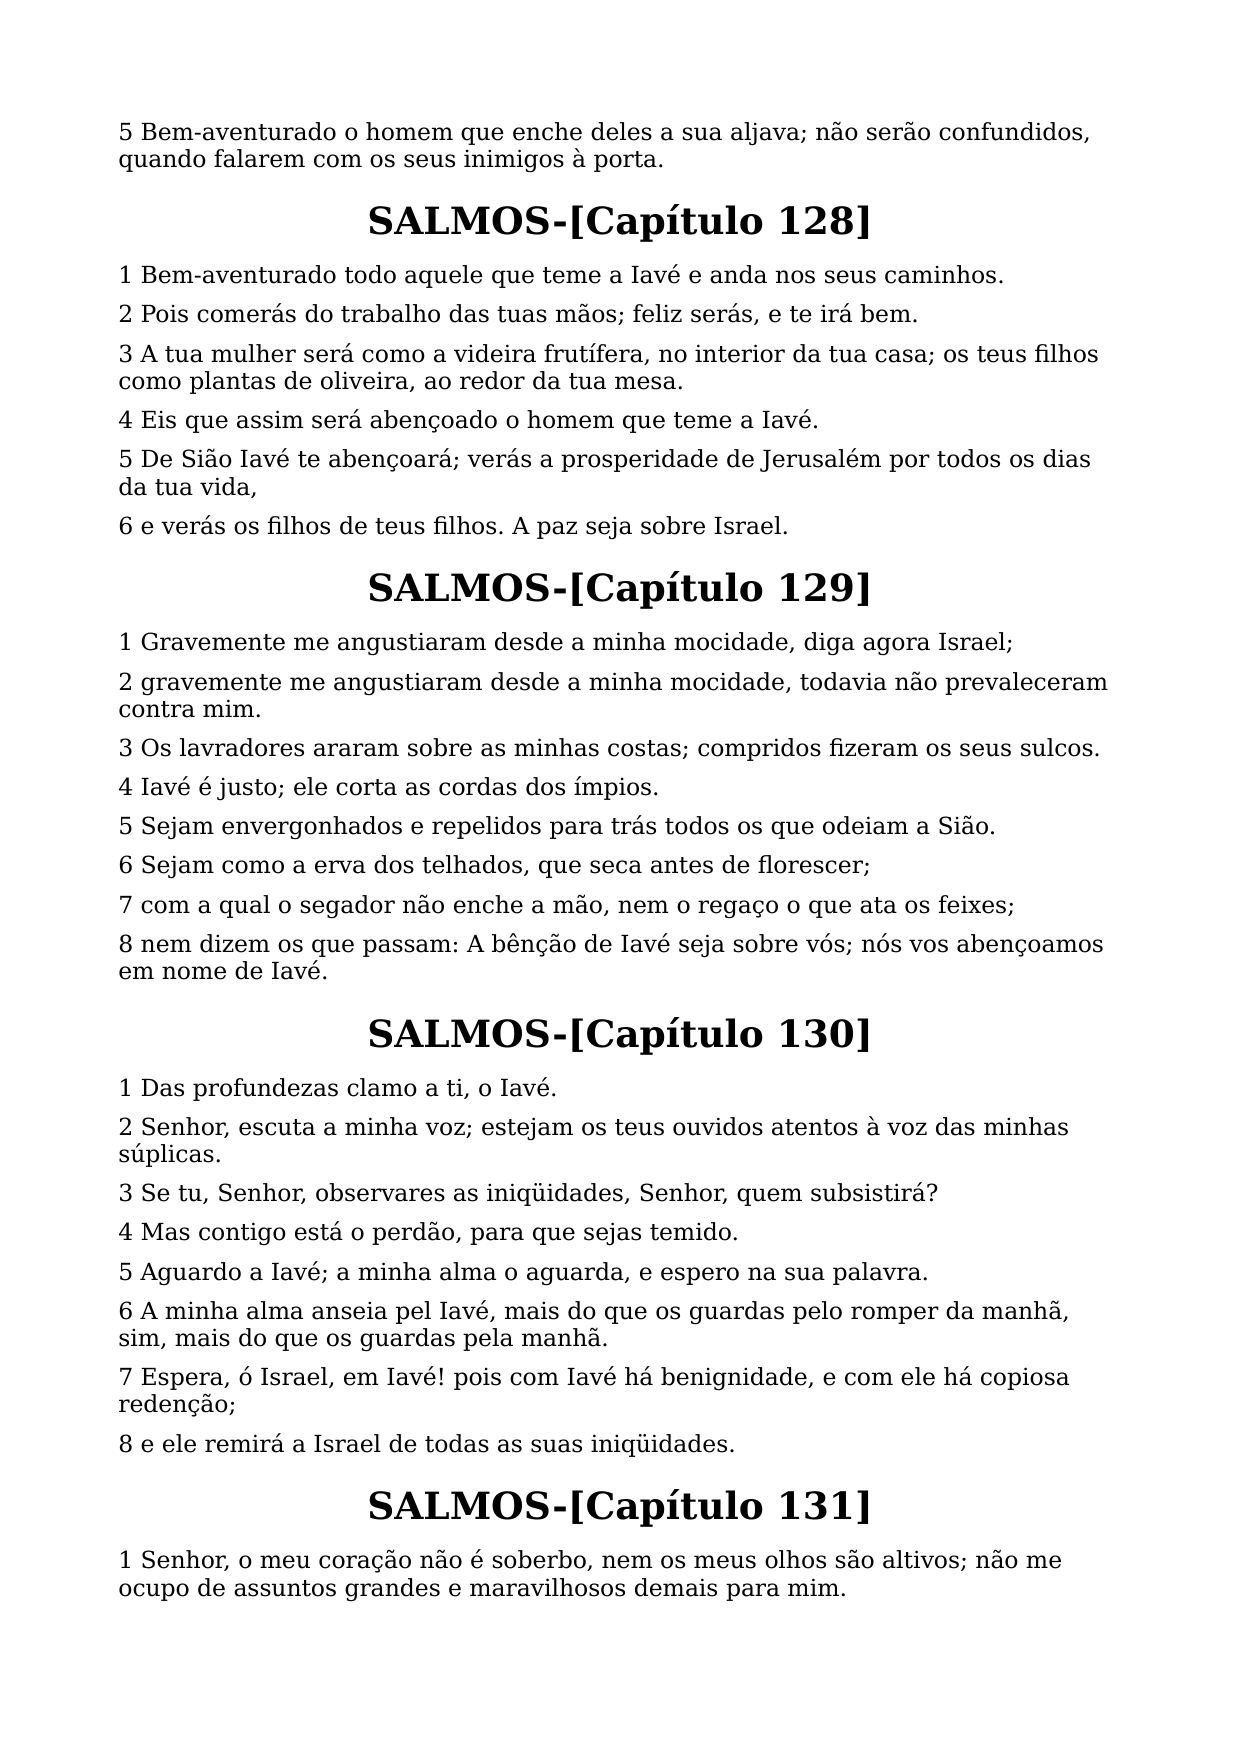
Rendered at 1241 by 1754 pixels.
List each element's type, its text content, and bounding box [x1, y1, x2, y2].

text 5 Sejam envergonhados e repelidos para trás todos os que odeiam a Sião. [118, 813, 1122, 840]
text 2 gravemente me angustiaram desde a minha mocidade, todavia não prevaleceram contra mim. [118, 668, 1122, 723]
text 1 Das profundezas clamo a ti, o Iavé. [118, 1074, 1122, 1102]
text 6 e verás os filhos de teus filhos. A paz seja sobre Israel. [118, 512, 1122, 540]
text 1 Senhor, o meu coração não é soberbo, nem os meus olhos são altivos; não me ocupo de assuntos grandes e maravilhosos demais para mim. [118, 1547, 1122, 1601]
text 4 Mas contigo está o perdão, para que sejas temido. [118, 1219, 1122, 1246]
text 8 e ele remirá a Israel de todas as suas iniqüidades. [118, 1430, 1122, 1458]
text 8 nem dizem os que passam: A bênção de Iavé seja sobre vós; nós vos abençoamos em nome de Iavé. [118, 930, 1122, 985]
text 3 A tua mulher será como a videira frutífera, no interior da tua casa; os teus filhos como plantas de oliveira, ao redor da tua mesa. [118, 340, 1122, 395]
text 6 A minha alma anseia pel Iavé, mais do que os guardas pelo romper da manhã, sim, mais do que os guardas pela manhã. [118, 1297, 1122, 1352]
subtitle SALMOS-[Capítulo 128] [118, 199, 1122, 243]
text 1 Bem-aventurado todo aquele que teme a Iavé e anda nos seus caminhos. [118, 262, 1122, 289]
text 3 Se tu, Senhor, observares as iniqüidades, Senhor, quem subsistirá? [118, 1180, 1122, 1207]
text 2 Senhor, escuta a minha voz; estejam os teus ouvidos atentos à voz das minhas súplicas. [118, 1113, 1122, 1168]
text 2 Pois comerás do trabalho das tuas mãos; feliz serás, e te irá bem. [118, 301, 1122, 328]
text 3 Os lavradores araram sobre as minhas costas; compridos fizeram os seus sulcos. [118, 734, 1122, 762]
text 7 com a qual o segador não enche a mão, nem o regaço o que ata os feixes; [118, 891, 1122, 918]
text 1 Gravemente me angustiaram desde a minha mocidade, diga agora Israel; [118, 629, 1122, 656]
text 5 Bem-aventurado o homem que enche deles a sua aljava; não serão confundidos, quando falarem com os seus inimigos à porta. [118, 118, 1122, 173]
subtitle SALMOS-[Capítulo 129] [118, 566, 1122, 611]
text 5 De Sião Iavé te abençoará; verás a prosperidade de Jerusalém por todos os dias da tua vida, [118, 446, 1122, 501]
subtitle SALMOS-[Capítulo 131] [118, 1484, 1122, 1528]
subtitle SALMOS-[Capítulo 130] [118, 1012, 1122, 1056]
text 4 Iavé é justo; ele corta as cordas dos ímpios. [118, 774, 1122, 801]
text 6 Sejam como a erva dos telhados, que seca antes de florescer; [118, 852, 1122, 879]
text 4 Eis que assim será abençoado o homem que teme a Iavé. [118, 407, 1122, 434]
text 7 Espera, ó Israel, em Iavé! pois com Iavé há benignidade, e com ele há copiosa redenção; [118, 1364, 1122, 1418]
text 5 Aguardo a Iavé; a minha alma o aguarda, e espero na sua palavra. [118, 1258, 1122, 1286]
